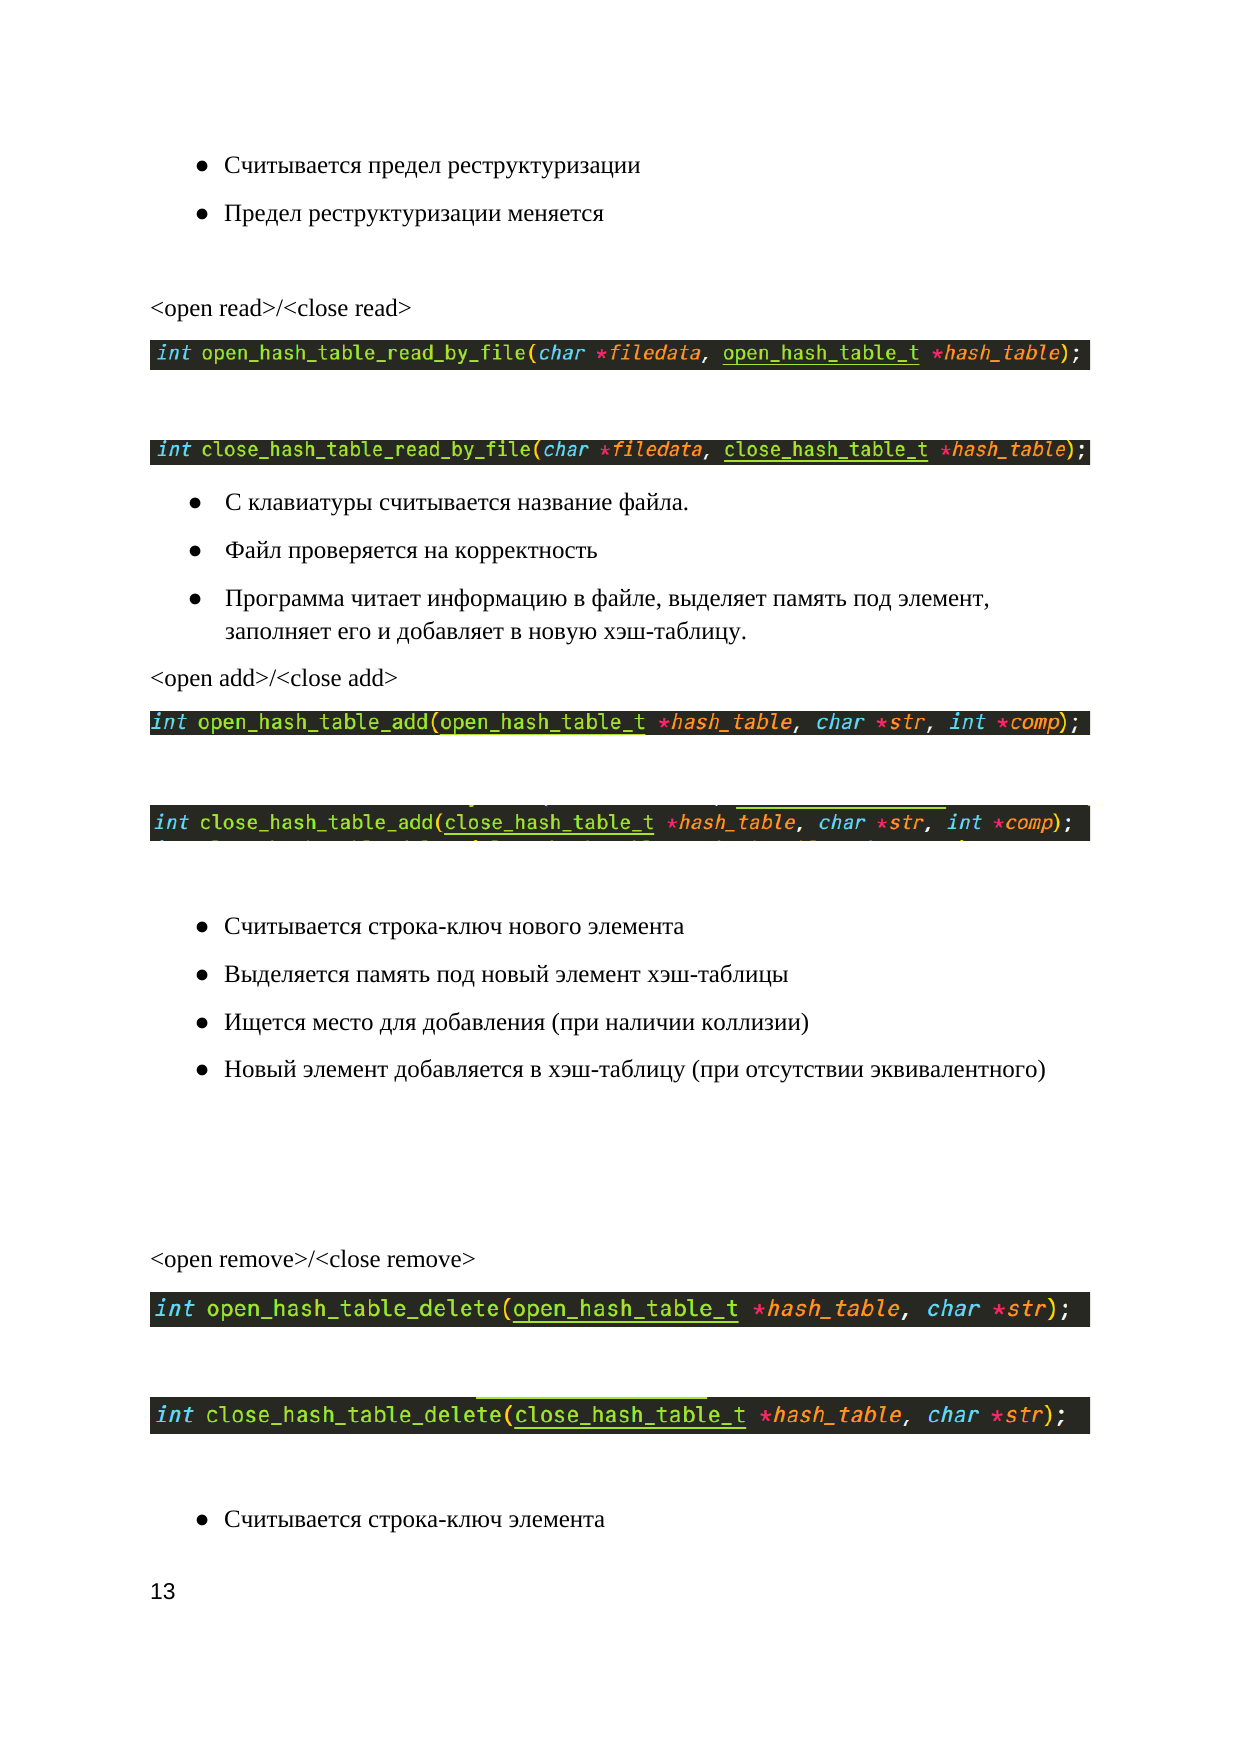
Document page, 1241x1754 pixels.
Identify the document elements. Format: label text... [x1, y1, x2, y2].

list Считывается строка-ключ элемента [194, 1504, 1090, 1533]
text <open remove>/<close remove> [150, 1244, 1090, 1273]
picture [150, 1397, 1091, 1434]
list Считывается предел реструктуризации [194, 150, 1090, 179]
picture [150, 1292, 1091, 1327]
picture [150, 711, 1091, 735]
picture [150, 340, 1091, 370]
list Новый элемент добавляется в хэш-таблицу (при отсутствии эквивалентного) [194, 1054, 1090, 1083]
list Файл проверяется на корректность [187, 535, 1090, 564]
list Считывается строка-ключ нового элемента [194, 911, 1090, 940]
list Предел реструктуризации меняется [194, 198, 1090, 226]
list С клавиатуры считывается название файла. [187, 465, 1090, 516]
text <open read>/<close read> [150, 293, 1090, 322]
picture [150, 805, 1091, 841]
picture [150, 440, 1091, 465]
list Выделяется память под новый элемент хэш-таблицы [194, 959, 1090, 988]
list Ищется место для добавления (при наличии коллизии) [194, 1007, 1090, 1035]
list Программа читает информацию в файле, выделяет память под элемент, заполняет его и добавляет в новую хэш-таблицу. [187, 583, 1090, 644]
text <open add>/<close add> [150, 663, 1090, 692]
